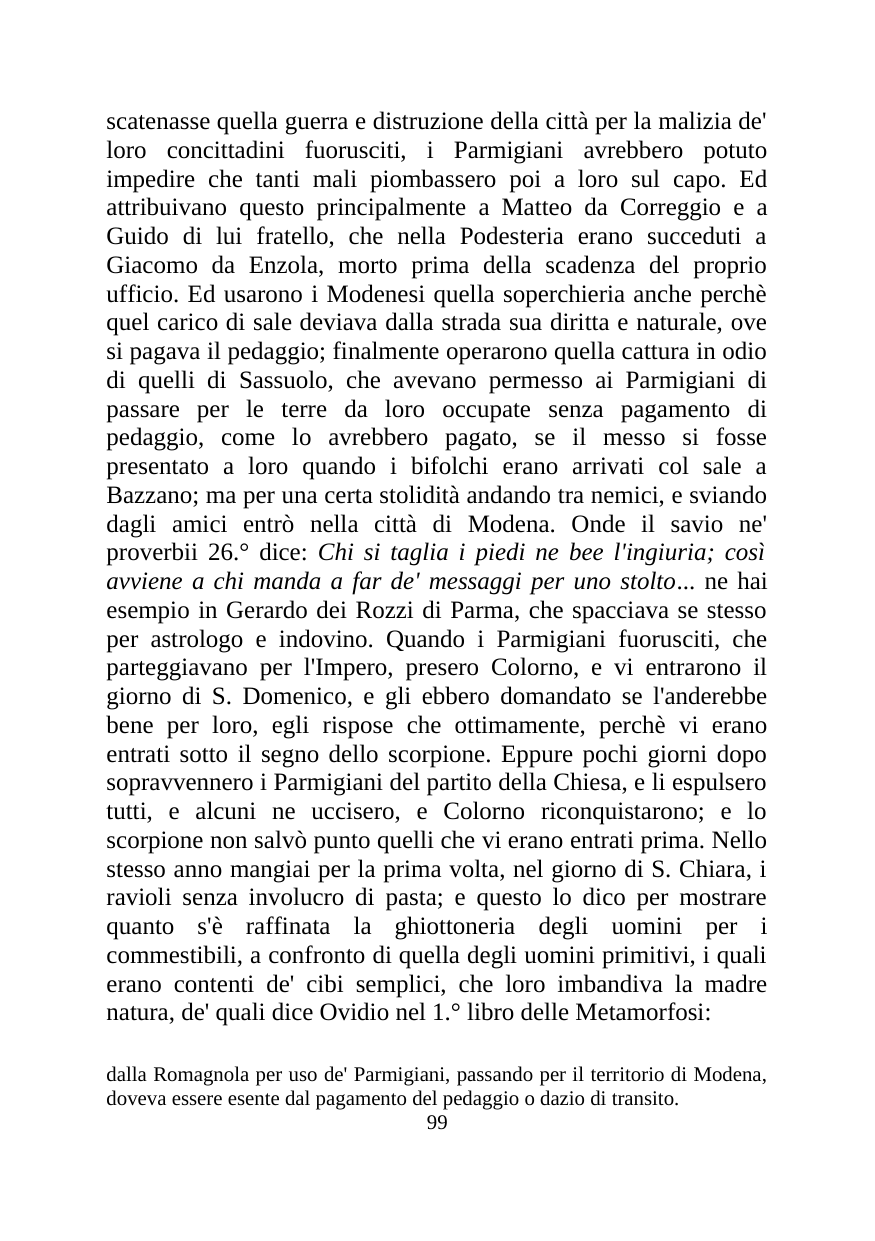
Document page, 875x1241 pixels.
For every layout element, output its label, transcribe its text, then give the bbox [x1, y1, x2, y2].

text dalla Romagnola per uso de' Parmigiani, passando per il territorio di Modena, doveva essere esente dal pagamento del pedaggio o dazio di transito. [106, 1062, 768, 1110]
text scatenasse quella guerra e distruzione della città per la malizia de' loro concittadini fuorusciti, i Parmigiani avrebbero potuto impedire che tanti mali piombassero poi a loro sul capo. Ed attribuivano questo principalmente a Matteo da Correggio e a Guido di lui fratello, che nella Podesteria erano succeduti a Giacomo da Enzola, morto prima della scadenza del proprio ufficio. Ed usarono i Modenesi quella soperchieria anche perchè quel carico di sale deviava dalla strada sua diritta e naturale, ove si pagava il pedaggio; finalmente operarono quella cattura in odio di quelli di Sassuolo, che avevano permesso ai Parmigiani di passare per le terre da loro occupate senza pagamento di pedaggio, come lo avrebbero pagato, se il messo si fosse presentato a loro quando i bifolchi erano arrivati col sale a Bazzano; ma per una certa stolidità andando tra nemici, e sviando dagli amici entrò nella città di Modena. Onde il savio ne' proverbii 26.° dice: Chi si taglia i piedi ne bee l'ingiuria; così avviene a chi manda a far de' messaggi per uno stolto... ne hai esempio in Gerardo dei Rozzi di Parma, che spacciava se stesso per astrologo e indovino. Quando i Parmigiani fuorusciti, che parteggiavano per l'Impero, presero Colorno, e vi entrarono il giorno di S. Domenico, e gli ebbero domandato se l'anderebbe bene per loro, egli rispose che ottimamente, perchè vi erano entrati sotto il segno dello scorpione. Eppure pochi giorni dopo sopravvennero i Parmigiani del partito della Chiesa, e li espulsero tutti, e alcuni ne uccisero, e Colorno riconquistarono; e lo scorpione non salvò punto quelli che vi erano entrati prima. Nello stesso anno mangiai per la prima volta, nel giorno di S. Chiara, i ravioli senza involucro di pasta; e questo lo dico per mostrare quanto s'è raffinata la ghiottoneria degli uomini per i commestibili, a confronto di quella degli uomini primitivi, i quali erano contenti de' cibi semplici, che loro imbandiva la madre natura, de' quali dice Ovidio nel 1.° libro delle Metamorfosi: [106, 106, 768, 1026]
